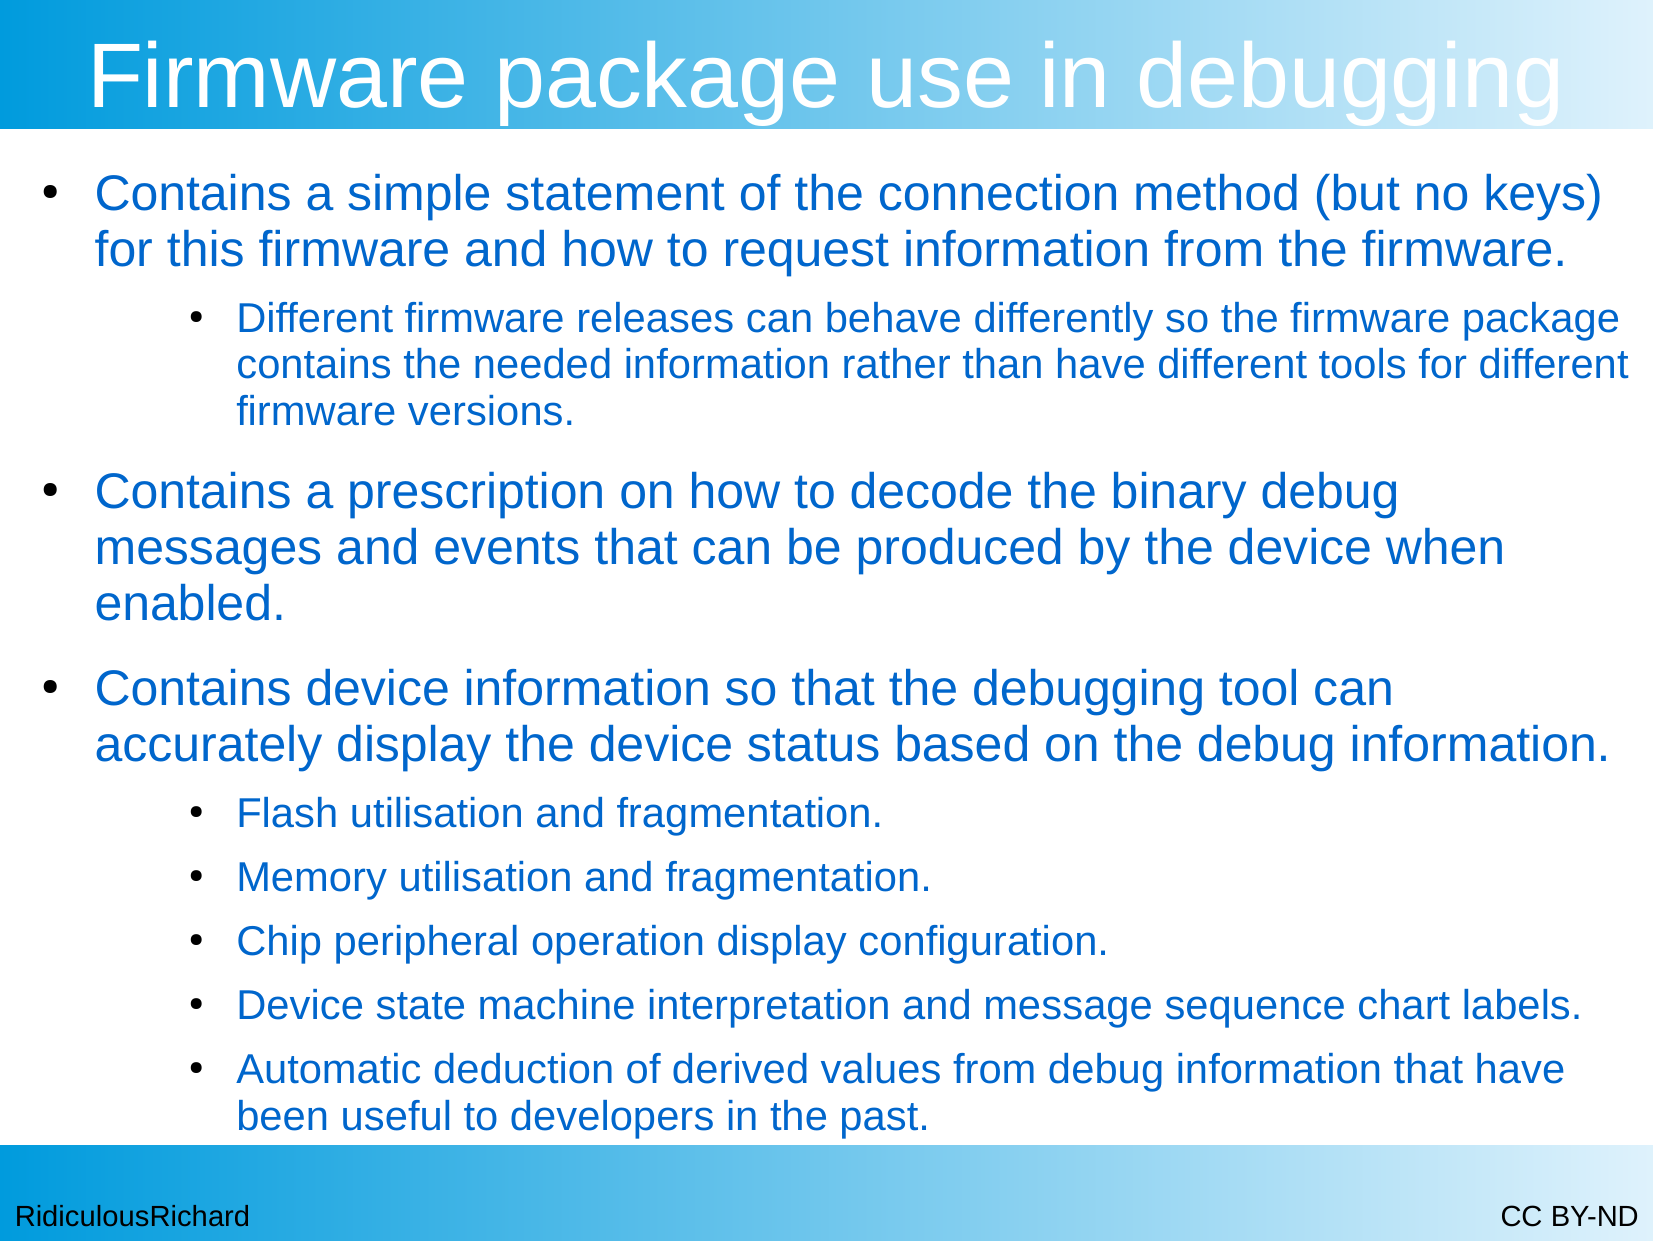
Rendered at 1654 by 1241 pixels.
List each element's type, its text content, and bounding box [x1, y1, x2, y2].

title Firmware package use in debugging [11, 0, 1642, 179]
list Contains a simple statement of the connection method (but no keys) for this firmware and how to request information from the firmware. Different firmware releases can behave differently so the firmware package contains the needed information rather than have different tools for different firmware versions. Contains a prescription on how to decode the binary debug messages and events that can be produced by the device when enabled. Contains device information so that the debugging tool can accurately display the device status based on the debug information. Flash utilisation and fragmentation. Memory utilisation and fragmentation. Chip peripheral operation display configuration. Device state machine interpretation and message sequence chart labels. Automatic deduction of derived values from debug information that have been useful to developers in the past. [23, 165, 1630, 1123]
